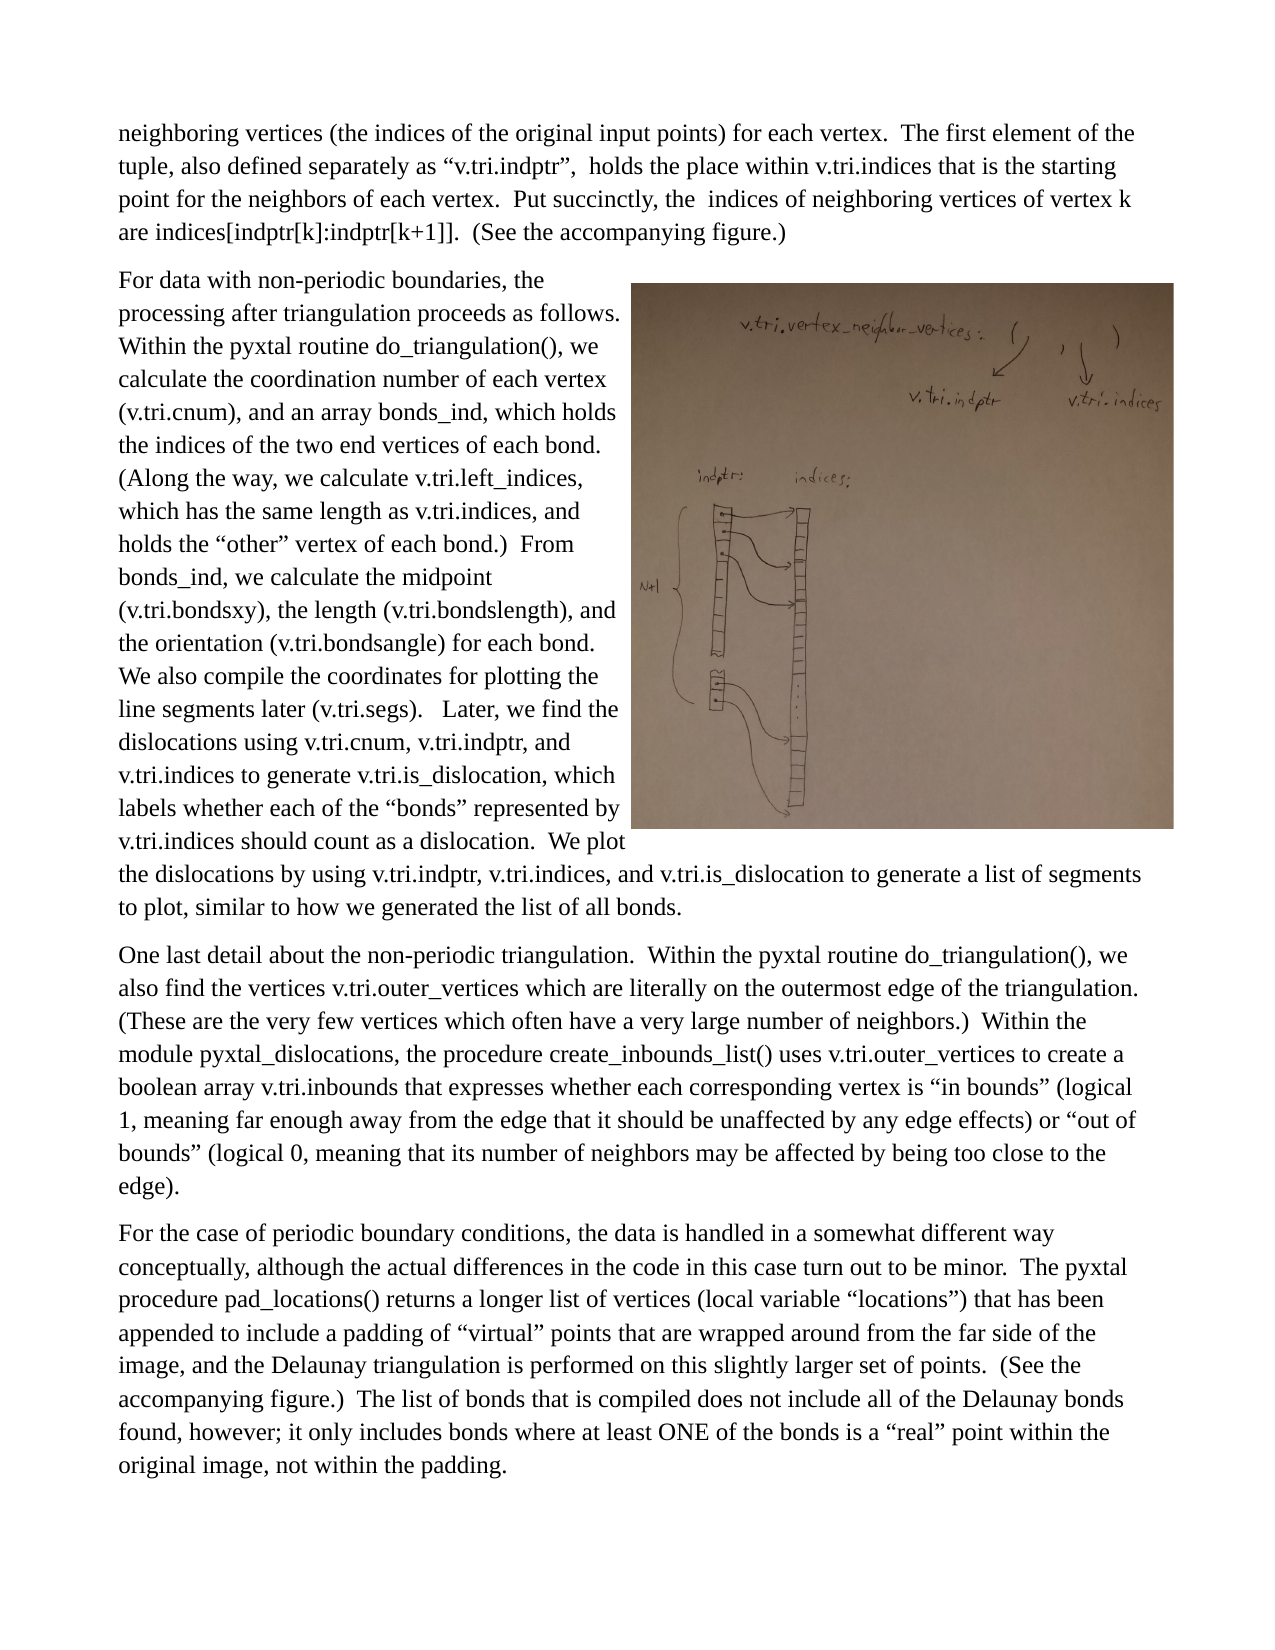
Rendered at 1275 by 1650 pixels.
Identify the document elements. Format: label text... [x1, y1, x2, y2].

text One last detail about the non-periodic triangulation. Within the pyxtal routine do_triangulation(), we also find the vertices v.tri.outer_vertices which are literally on the outermost edge of the triangulation. (These are the very few vertices which often have a very large number of neighbors.) Within the module pyxtal_dislocations, the procedure create_inbounds_list() uses v.tri.outer_vertices to create a boolean array v.tri.inbounds that expresses whether each corresponding vertex is “in bounds” (logical 1, meaning far enough away from the edge that it should be unaffected by any edge effects) or “out of bounds” (logical 0, meaning that its number of neighbors may be affected by being too close to the edge). [118, 940, 1157, 1200]
text For the case of periodic boundary conditions, the data is handled in a somewhat different way conceptually, although the actual differences in the code in this case turn out to be minor. The pyxtal procedure pad_locations() returns a longer list of vertices (local variable “locations”) that has been appended to include a padding of “virtual” points that are wrapped around from the far side of the image, and the Delaunay triangulation is performed on this slightly larger set of points. (See the accompanying figure.) The list of bonds that is compiled does not include all of the Delaunay bonds found, however; it only includes bonds where at least ONE of the bonds is a “real” point within the original image, not within the padding. [118, 1218, 1157, 1478]
text neighboring vertices (the indices of the original input points) for each vertex. The first element of the tuple, also defined separately as “v.tri.indptr”, holds the place within v.tri.indices that is the starting point for the neighbors of each vertex. Put succinctly, the indices of neighboring vertices of vertex k are indices[indptr[k]:indptr[k+1]]. (See the accompanying figure.) [118, 118, 1157, 246]
picture [631, 283, 1174, 441]
text For data with non-periodic boundaries, the processing after triangulation proceeds as follows. Within the pyxtal routine do_triangulation(), we calculate the coordination number of each vertex (v.tri.cnum), and an array bonds_ind, which holds the indices of the two end vertices of each bond. (Along the way, we calculate v.tri.left_indices, which has the same length as v.tri.indices, and holds the “other” vertex of each bond.) From bonds_ind, we calculate the midpoint (v.tri.bondsxy), the length (v.tri.bondslength), and the orientation (v.tri.bondsangle) for each bond. We also compile the coordinates for plotting the line segments later (v.tri.segs). Later, we find the dislocations using v.tri.cnum, v.tri.indptr, and v.tri.indices to generate v.tri.is_dislocation, which labels whether each of the “bonds” represented by v.tri.indices should count as a dislocation. We plot the dislocations by using v.tri.indptr, v.tri.indices, and v.tri.is_dislocation to generate a list of segments to plot, similar to how we generated the list of all bonds. [118, 265, 1157, 921]
